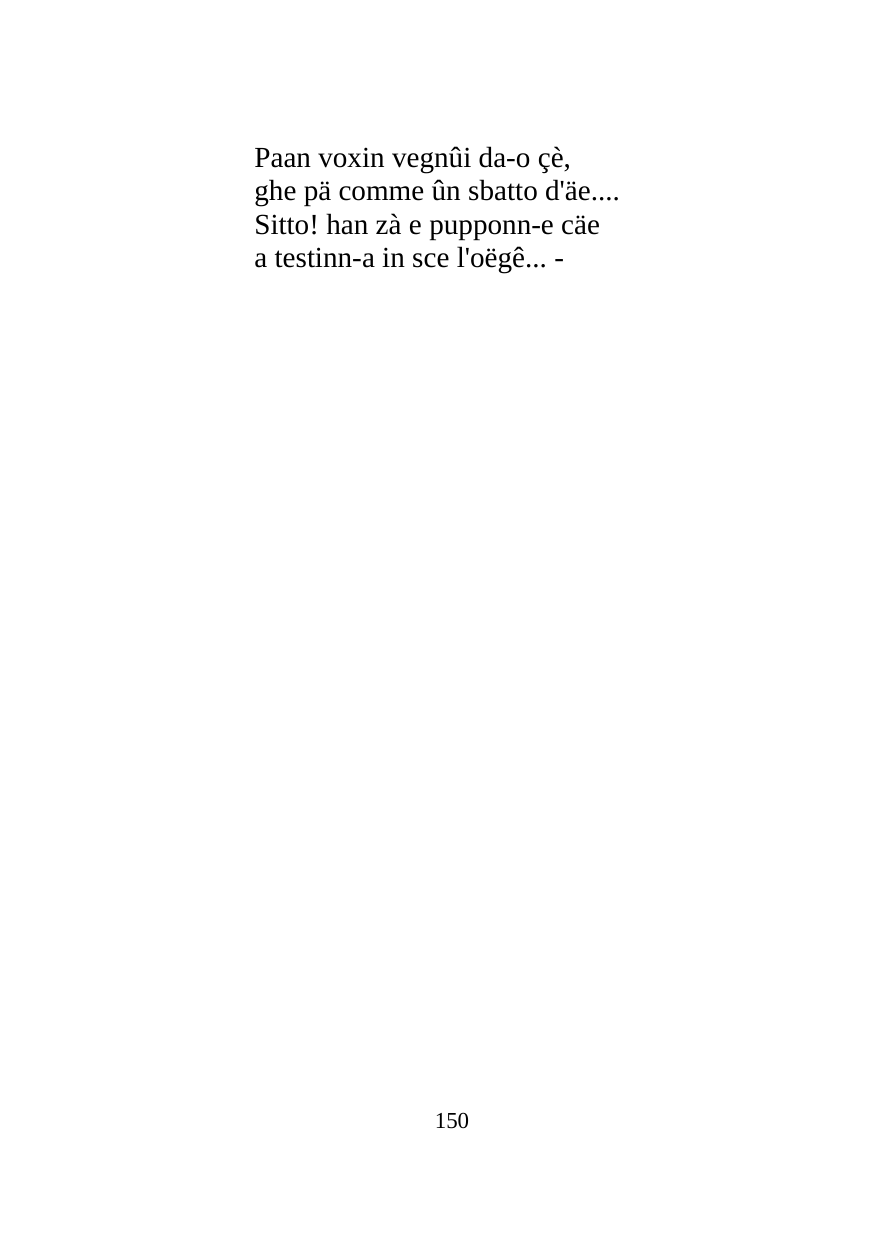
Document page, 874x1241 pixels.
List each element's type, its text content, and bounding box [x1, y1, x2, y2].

text Paan voxin vegnûi da-o çè, ghe pä comme ûn sbatto d'äe.... Sitto! han zà e pupponn-e cäe a testinn-a in sce l'oëgê... - [254, 140, 768, 274]
